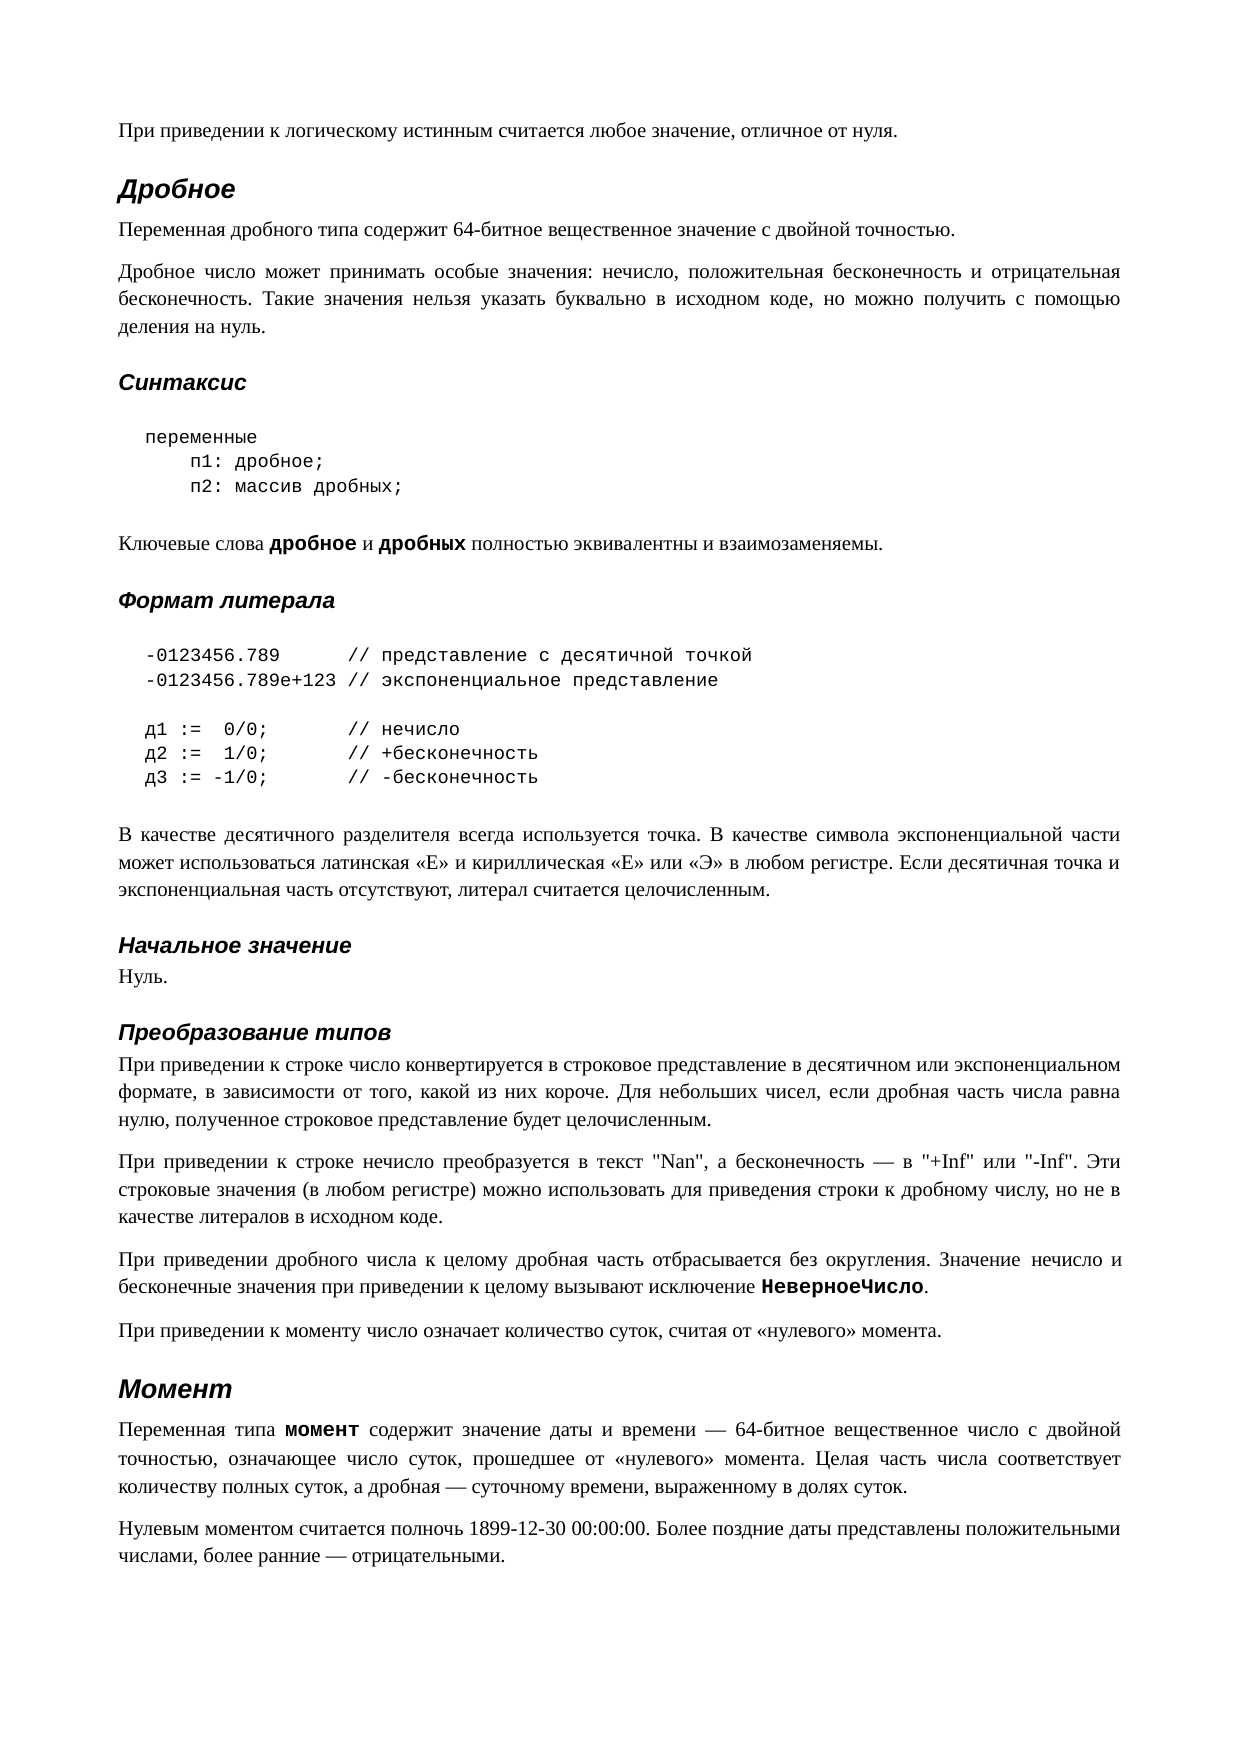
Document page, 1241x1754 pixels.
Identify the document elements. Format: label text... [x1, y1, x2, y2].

text переменные п1: дробное; п2: массив дробных; [136, 419, 1104, 507]
text Нулевым моментом считается полночь 1899-12-30 00:00:00. Более поздние даты представлены положительными числами, более ранние — отрицательными. [118, 1516, 1122, 1567]
subtitle Преобразование типов [118, 1019, 1122, 1046]
text -0123456.789е+123 // экспоненциальное представление [136, 662, 1104, 692]
text При приведении дробного числа к целому дробная часть отбрасывается без округления. Значение нечисло и бесконечные значения при приведении к целому вызывают исключение НеверноеЧисло. [118, 1247, 1122, 1300]
text Ключевые слова дробное и дробных полностью эквивалентны и взаимозаменяемы. [118, 530, 1122, 556]
text При приведении к логическому истинным считается любое значение, отличное от нуля. [118, 118, 1122, 142]
subtitle Начальное значение [118, 932, 1122, 958]
subtitle Дробное [118, 173, 1122, 204]
subtitle Момент [118, 1373, 1122, 1404]
text Переменная дробного типа содержит 64-битное вещественное значение с двойной точностью. [118, 217, 1122, 241]
text В качестве десятичного разделителя всегда используется точка. В качестве символа экспоненциальной части может использоваться латинская «E» и кириллическая «Е» или «Э» в любом регистре. Если десятичная точка и экспоненциальная часть отсутствуют, литерал считается целочисленным. [118, 822, 1122, 901]
subtitle Формат литерала [118, 587, 1122, 613]
text д1 := 0/0; // нечисло [136, 711, 1104, 735]
text Переменная типа момент содержит значение даты и времени — 64-битное вещественное число с двойной точностью, означающее число суток, прошедшее от «нулевого» момента. Целая часть числа соответствует количеству полных суток, а дробная — суточному времени, выраженному в долях суток. [118, 1417, 1122, 1498]
text Нуль. [118, 964, 1122, 988]
text Дробное число может принимать особые значения: нечисло, положительная бесконечность и отрицательная бесконечность. Такие значения нельзя указать буквально в исходном коде, но можно получить с помощью деления на нуль. [118, 259, 1122, 338]
text При приведении к моменту число означает количество суток, считая от «нулевого» момента. [118, 1318, 1122, 1342]
text д2 := 1/0; // +бесконечность [136, 735, 1104, 759]
subtitle Синтаксис [118, 369, 1122, 395]
text д3 := -1/0; // -бесконечность [136, 759, 1104, 798]
text -0123456.789 // представление с десятичной точкой [136, 637, 1104, 662]
text При приведении к строке нечисло преобразуется в текст "Nan", а бесконечность — в "+Inf" или "-Inf". Эти строковые значения (в любом регистре) можно использовать для приведения строки к дробному числу, но не в качестве литералов в исходном коде. [118, 1149, 1122, 1228]
text При приведении к строке число конвертируется в строковое представление в десятичном или экспоненциальном формате, в зависимости от того, какой из них короче. Для небольших чисел, если дробная часть числа равна нулю, полученное строковое представление будет целочисленным. [118, 1052, 1122, 1131]
